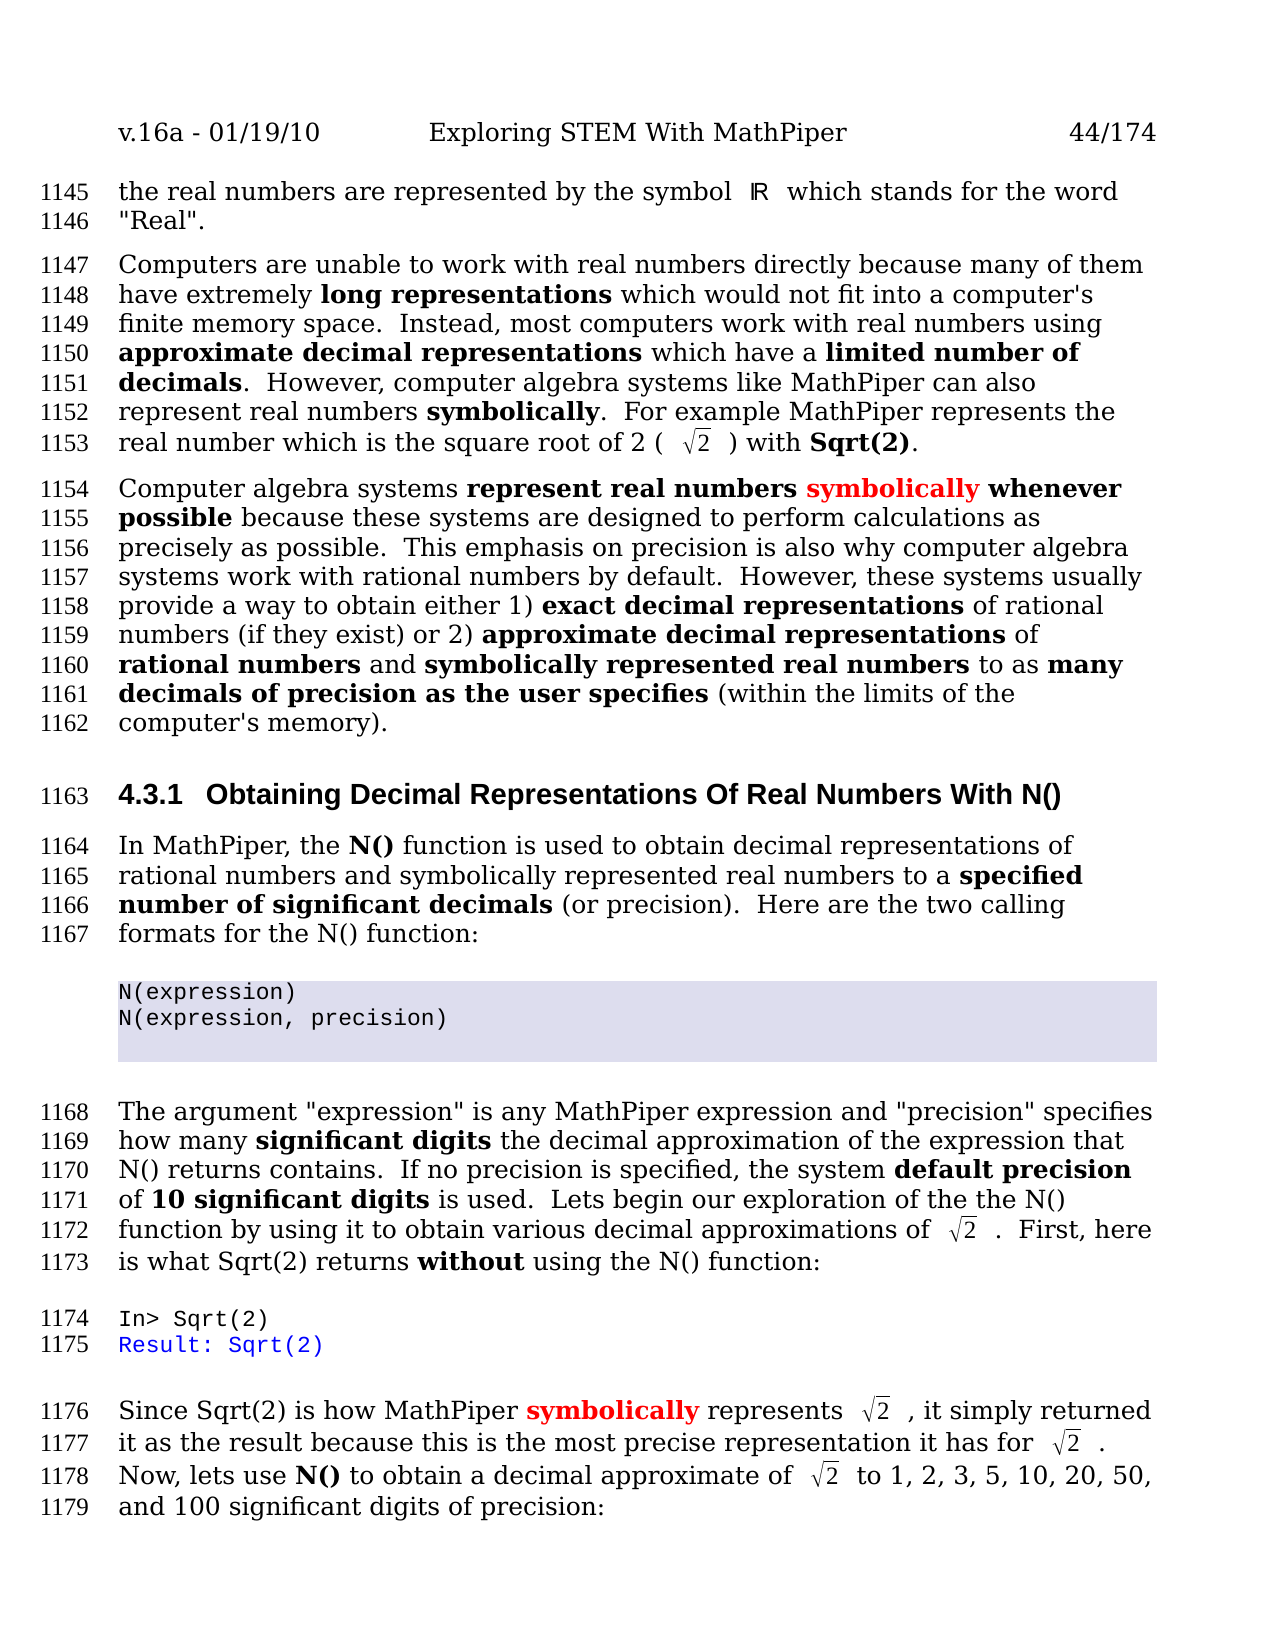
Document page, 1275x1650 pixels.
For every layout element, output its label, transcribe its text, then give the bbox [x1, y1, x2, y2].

table_header N(expression) N(expression, precision) [118, 981, 1157, 1062]
text Result: Sqrt(2) [118, 1334, 1157, 1360]
text Computer algebra systems represent real numbers symbolically whenever possible because these systems are designed to perform calculations as precisely as possible. This emphasis on precision is also why computer algebra systems work with rational numbers by default. However, these systems usually provide a way to obtain either 1) exact decimal representations of rational numbers (if they exist) or 2) approximate decimal representations of rational numbers and symbolically represented real numbers to as many decimals of precision as the user specifies (within the limits of the computer's memory). [118, 474, 1157, 738]
text In MathPiper, the N() function is used to obtain decimal representations of rational numbers and symbolically represented real numbers to a specified number of significant decimals (or precision). Here are the two calling formats for the N() function: [118, 831, 1157, 948]
subtitle Obtaining Decimal Representations Of Real Numbers With N() [118, 777, 1157, 810]
text In> Sqrt(2) [118, 1308, 1157, 1334]
text The argument "expression" is any MathPiper expression and "precision" specifies how many significant digits the decimal approximation of the expression that N() returns contains. If no precision is specified, the system default precision of 10 significant digits is used. Lets begin our exploration of the the N() function by using it to obtain various decimal approximations of. First, here is what Sqrt(2) returns without using the N() function: [118, 1097, 1157, 1276]
text the real numbers are represented by the symbolwhich stands for the word "Real". [118, 177, 1157, 236]
text Since Sqrt(2) is how MathPiper symbolically represents, it simply returned it as the result because this is the most precise representation it has for. Now, lets use N() to obtain a decimal approximate ofto 1, 2, 3, 5, 10, 20, 50, and 100 significant digits of precision: [118, 1394, 1157, 1521]
text Computers are unable to work with real numbers directly because many of them have extremely long representations which would not fit into a computer's finite memory space. Instead, most computers work with real numbers using approximate decimal representations which have a limited number of decimals. However, computer algebra systems like MathPiper can also represent real numbers symbolically. For example MathPiper represents the real number which is the square root of 2 () with Sqrt(2). [118, 251, 1157, 459]
